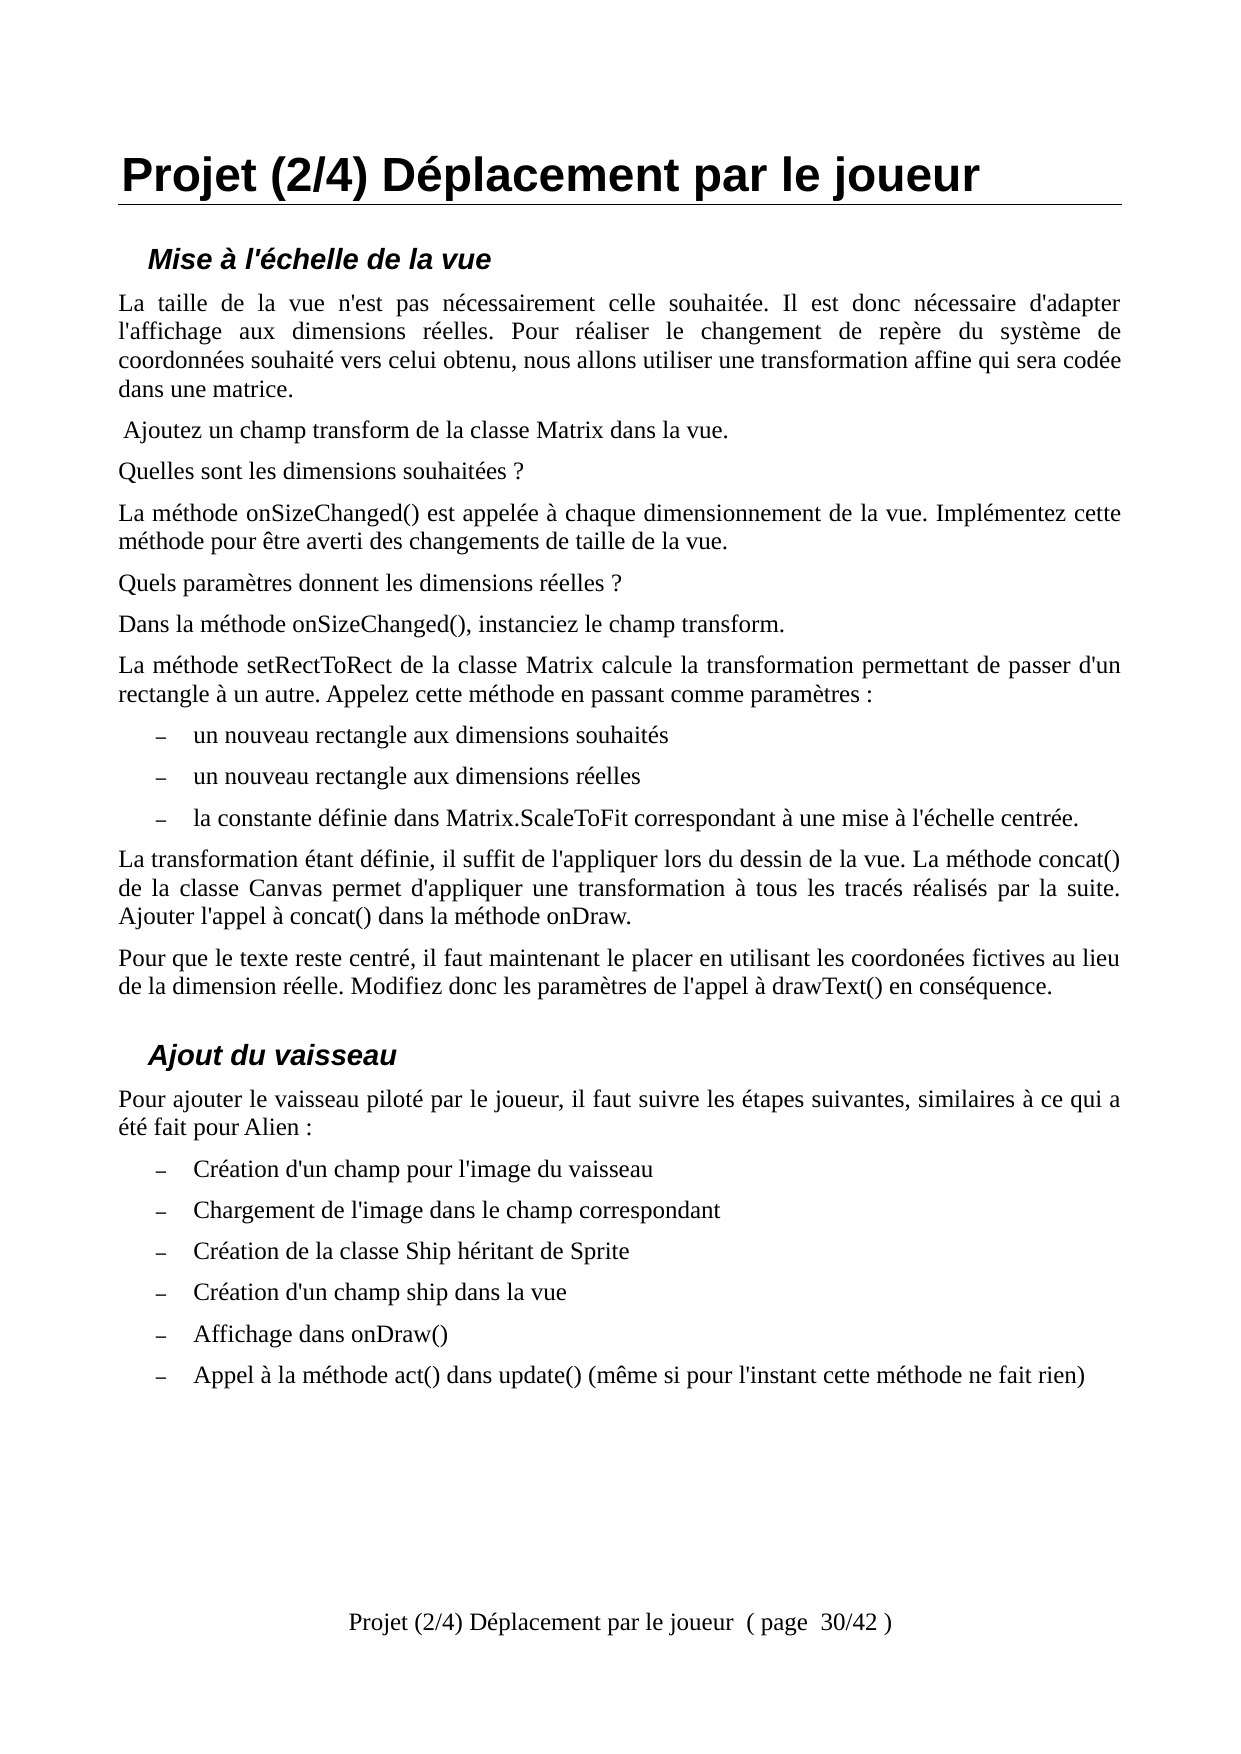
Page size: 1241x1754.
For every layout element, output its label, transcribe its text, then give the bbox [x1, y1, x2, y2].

list un nouveau rectangle aux dimensions souhaités [156, 720, 1122, 749]
subtitle Mise à l'échelle de la vue [118, 242, 1122, 275]
subtitle Ajout du vaisseau [118, 1038, 1122, 1071]
text Pour ajouter le vaisseau piloté par le joueur, il faut suivre les étapes suivantes, similaires à ce qui a été fait pour Alien : [118, 1084, 1122, 1141]
text La méthode onSizeChanged() est appelée à chaque dimensionnement de la vue. Implémentez cette méthode pour être averti des changements de taille de la vue. [118, 498, 1122, 555]
text Quels paramètres donnent les dimensions réelles ? [118, 568, 1122, 596]
text Quelles sont les dimensions souhaitées ? [118, 456, 1122, 485]
text Dans la méthode onSizeChanged(), instanciez le champ transform. [118, 609, 1122, 638]
text La méthode setRectToRect de la classe Matrix calcule la transformation permettant de passer d'un rectangle à un autre. Appelez cette méthode en passant comme paramètres : [118, 650, 1122, 708]
list la constante définie dans Matrix.ScaleToFit correspondant à une mise à l'échelle centrée. [156, 803, 1122, 831]
list Création d'un champ ship dans la vue [156, 1277, 1122, 1306]
list Création d'un champ pour l'image du vaisseau [156, 1154, 1122, 1182]
text Ajoutez un champ transform de la classe Matrix dans la vue. [118, 415, 1122, 444]
list Chargement de l'image dans le champ correspondant [156, 1195, 1122, 1224]
list Création de la classe Ship héritant de Sprite [156, 1236, 1122, 1265]
text La transformation étant définie, il suffit de l'appliquer lors du dessin de la vue. La méthode concat() de la classe Canvas permet d'appliquer une transformation à tous les tracés réalisés par la suite. Ajouter l'appel à concat() dans la méthode onDraw. [118, 844, 1122, 930]
list Affichage dans onDraw() [156, 1319, 1122, 1347]
text La taille de la vue n'est pas nécessairement celle souhaitée. Il est donc nécessaire d'adapter l'affichage aux dimensions réelles. Pour réaliser le changement de repère du système de coordonnées souhaité vers celui obtenu, nous allons utiliser une transformation affine qui sera codée dans une matrice. [118, 288, 1122, 403]
subtitle Projet (2/4) Déplacement par le joueur [118, 143, 1122, 204]
text Pour que le texte reste centré, il faut maintenant le placer en utilisant les coordonées fictives au lieu de la dimension réelle. Modifiez donc les paramètres de l'appel à drawText() en conséquence. [118, 943, 1122, 1000]
list Appel à la méthode act() dans update() (même si pour l'instant cette méthode ne fait rien) [156, 1360, 1122, 1389]
list un nouveau rectangle aux dimensions réelles [156, 761, 1122, 790]
